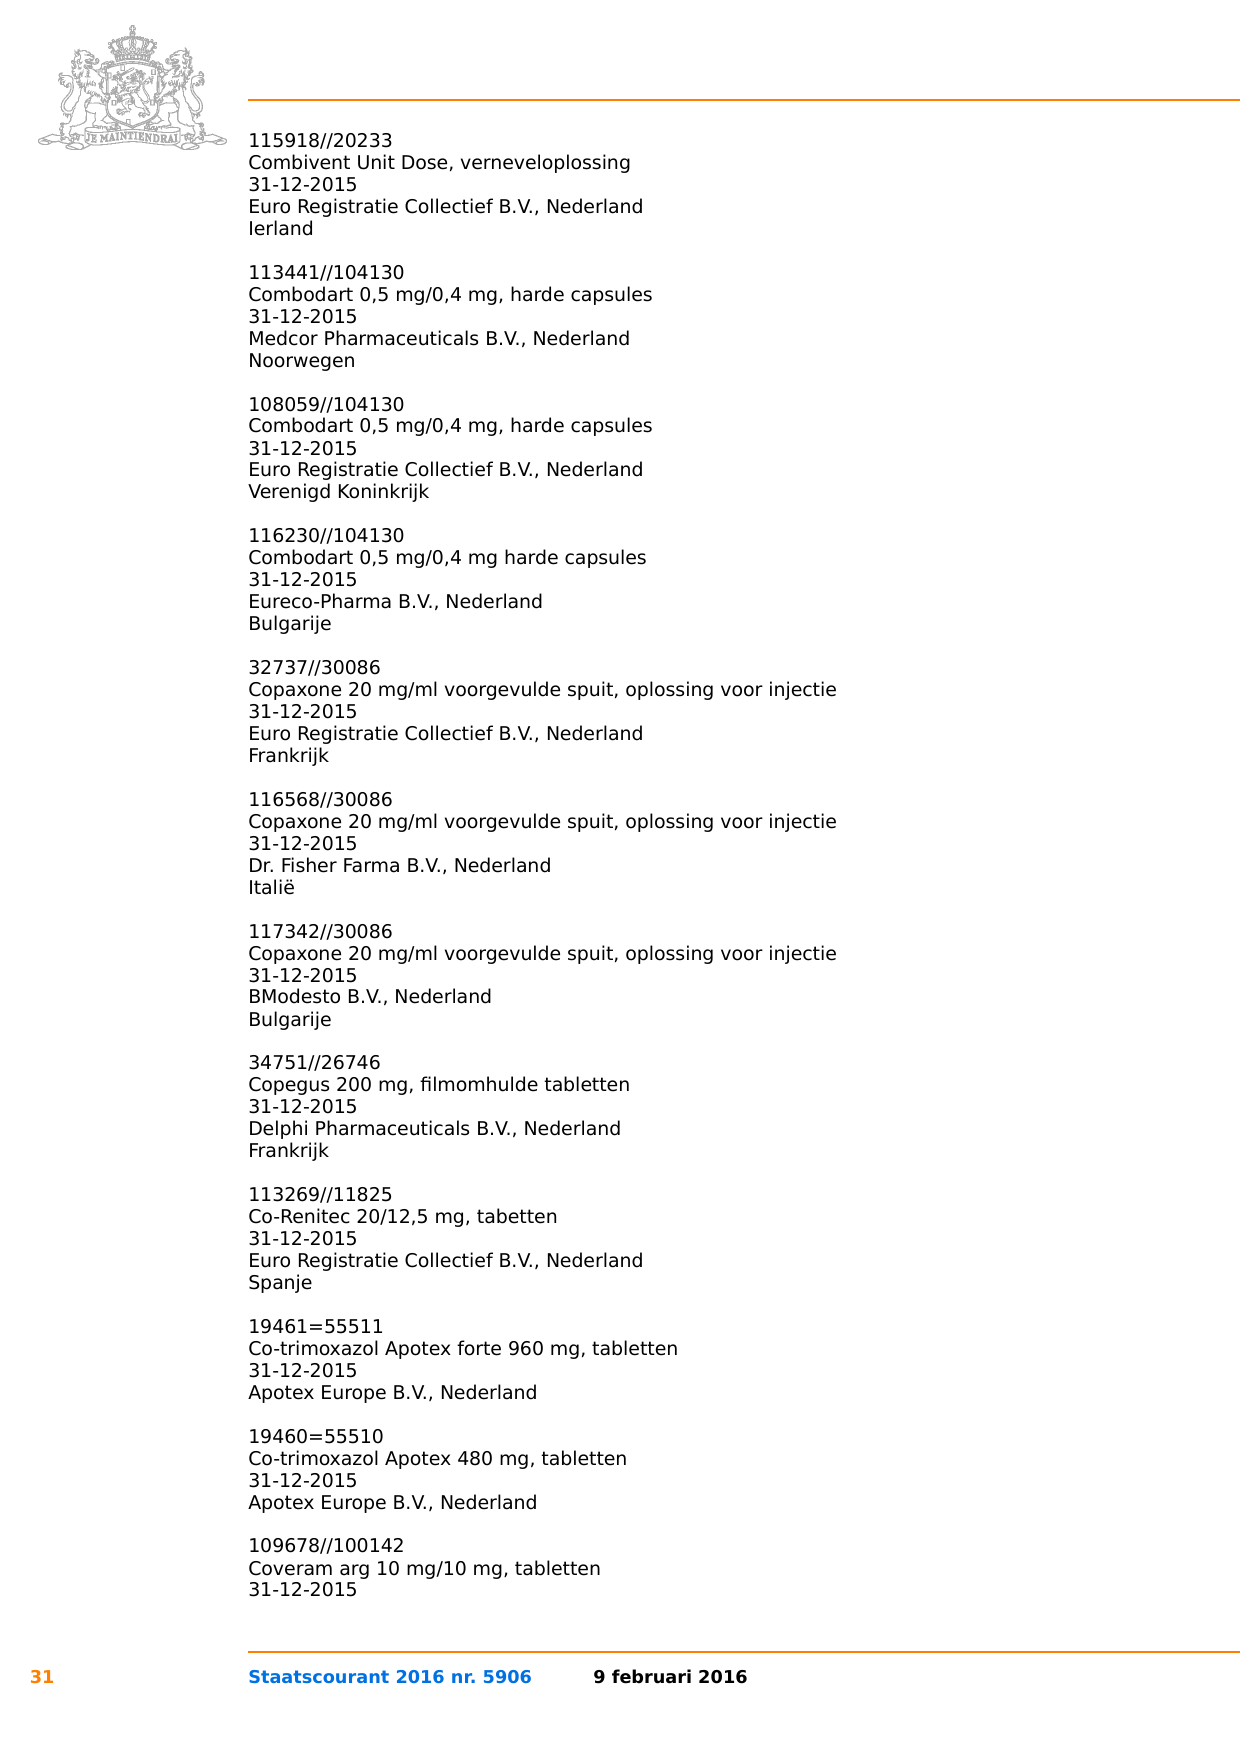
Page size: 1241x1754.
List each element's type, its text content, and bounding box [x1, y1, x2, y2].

text Euro Registratie Collectief B.V., Nederland [248, 196, 1163, 218]
text Spanje [248, 1272, 1163, 1294]
text Co-trimoxazol Apotex forte 960 mg, tabletten [248, 1338, 1163, 1360]
text Medcor Pharmaceuticals B.V., Nederland [248, 328, 1163, 349]
text Delphi Pharmaceuticals B.V., Nederland [248, 1118, 1163, 1140]
text 31-12-2015 [248, 964, 1163, 986]
text Noorwegen [248, 349, 1163, 372]
text 113441//104130 [248, 262, 1163, 284]
text Combodart 0,5 mg/0,4 mg harde capsules [248, 547, 1163, 569]
text Combodart 0,5 mg/0,4 mg, harde capsules [248, 284, 1163, 306]
text Frankrijk [248, 1140, 1163, 1162]
text 31-12-2015 [248, 174, 1163, 196]
text Dr. Fisher Farma B.V., Nederland [248, 855, 1163, 877]
text Co-Renitec 20/12,5 mg, tabetten [248, 1206, 1163, 1228]
text 19460=55510 [248, 1426, 1163, 1448]
picture [38, 25, 227, 150]
text Coveram arg 10 mg/10 mg, tabletten [248, 1557, 1163, 1579]
text Euro Registratie Collectief B.V., Nederland [248, 723, 1163, 745]
text 34751//26746 [248, 1052, 1163, 1074]
text Italië [248, 877, 1163, 899]
text 31-12-2015 [248, 1360, 1163, 1382]
text 31-12-2015 [248, 1469, 1163, 1492]
text 31-12-2015 [248, 437, 1163, 459]
text Euro Registratie Collectief B.V., Nederland [248, 1250, 1163, 1272]
text Verenigd Koninkrijk [248, 481, 1163, 503]
text 109678//100142 [248, 1535, 1163, 1557]
text 31-12-2015 [248, 701, 1163, 723]
text Copaxone 20 mg/ml voorgevulde spuit, oplossing voor injectie [248, 942, 1163, 964]
text 19461=55511 [248, 1316, 1163, 1338]
text Ierland [248, 218, 1163, 240]
text Bulgarije [248, 613, 1163, 635]
text Co-trimoxazol Apotex 480 mg, tabletten [248, 1448, 1163, 1469]
text Copegus 200 mg, filmomhulde tabletten [248, 1074, 1163, 1096]
text 31-12-2015 [248, 306, 1163, 328]
text BModesto B.V., Nederland [248, 986, 1163, 1008]
text 31-12-2015 [248, 1096, 1163, 1118]
text 113269//11825 [248, 1184, 1163, 1206]
text Copaxone 20 mg/ml voorgevulde spuit, oplossing voor injectie [248, 679, 1163, 701]
text Apotex Europe B.V., Nederland [248, 1382, 1163, 1404]
text 31-12-2015 [248, 1579, 1163, 1601]
text 116230//104130 [248, 525, 1163, 547]
text Combodart 0,5 mg/0,4 mg, harde capsules [248, 415, 1163, 437]
text Apotex Europe B.V., Nederland [248, 1492, 1163, 1513]
text Frankrijk [248, 745, 1163, 767]
text Eureco-Pharma B.V., Nederland [248, 591, 1163, 613]
text 115918//20233 [248, 130, 1163, 152]
text 108059//104130 [248, 393, 1163, 415]
text Combivent Unit Dose, verneveloplossing [248, 152, 1163, 174]
text 31-12-2015 [248, 1228, 1163, 1250]
text Euro Registratie Collectief B.V., Nederland [248, 459, 1163, 481]
text Bulgarije [248, 1008, 1163, 1030]
text 117342//30086 [248, 921, 1163, 942]
text 31-12-2015 [248, 833, 1163, 855]
text 116568//30086 [248, 789, 1163, 811]
text 32737//30086 [248, 657, 1163, 679]
text 31-12-2015 [248, 569, 1163, 591]
text Copaxone 20 mg/ml voorgevulde spuit, oplossing voor injectie [248, 811, 1163, 833]
